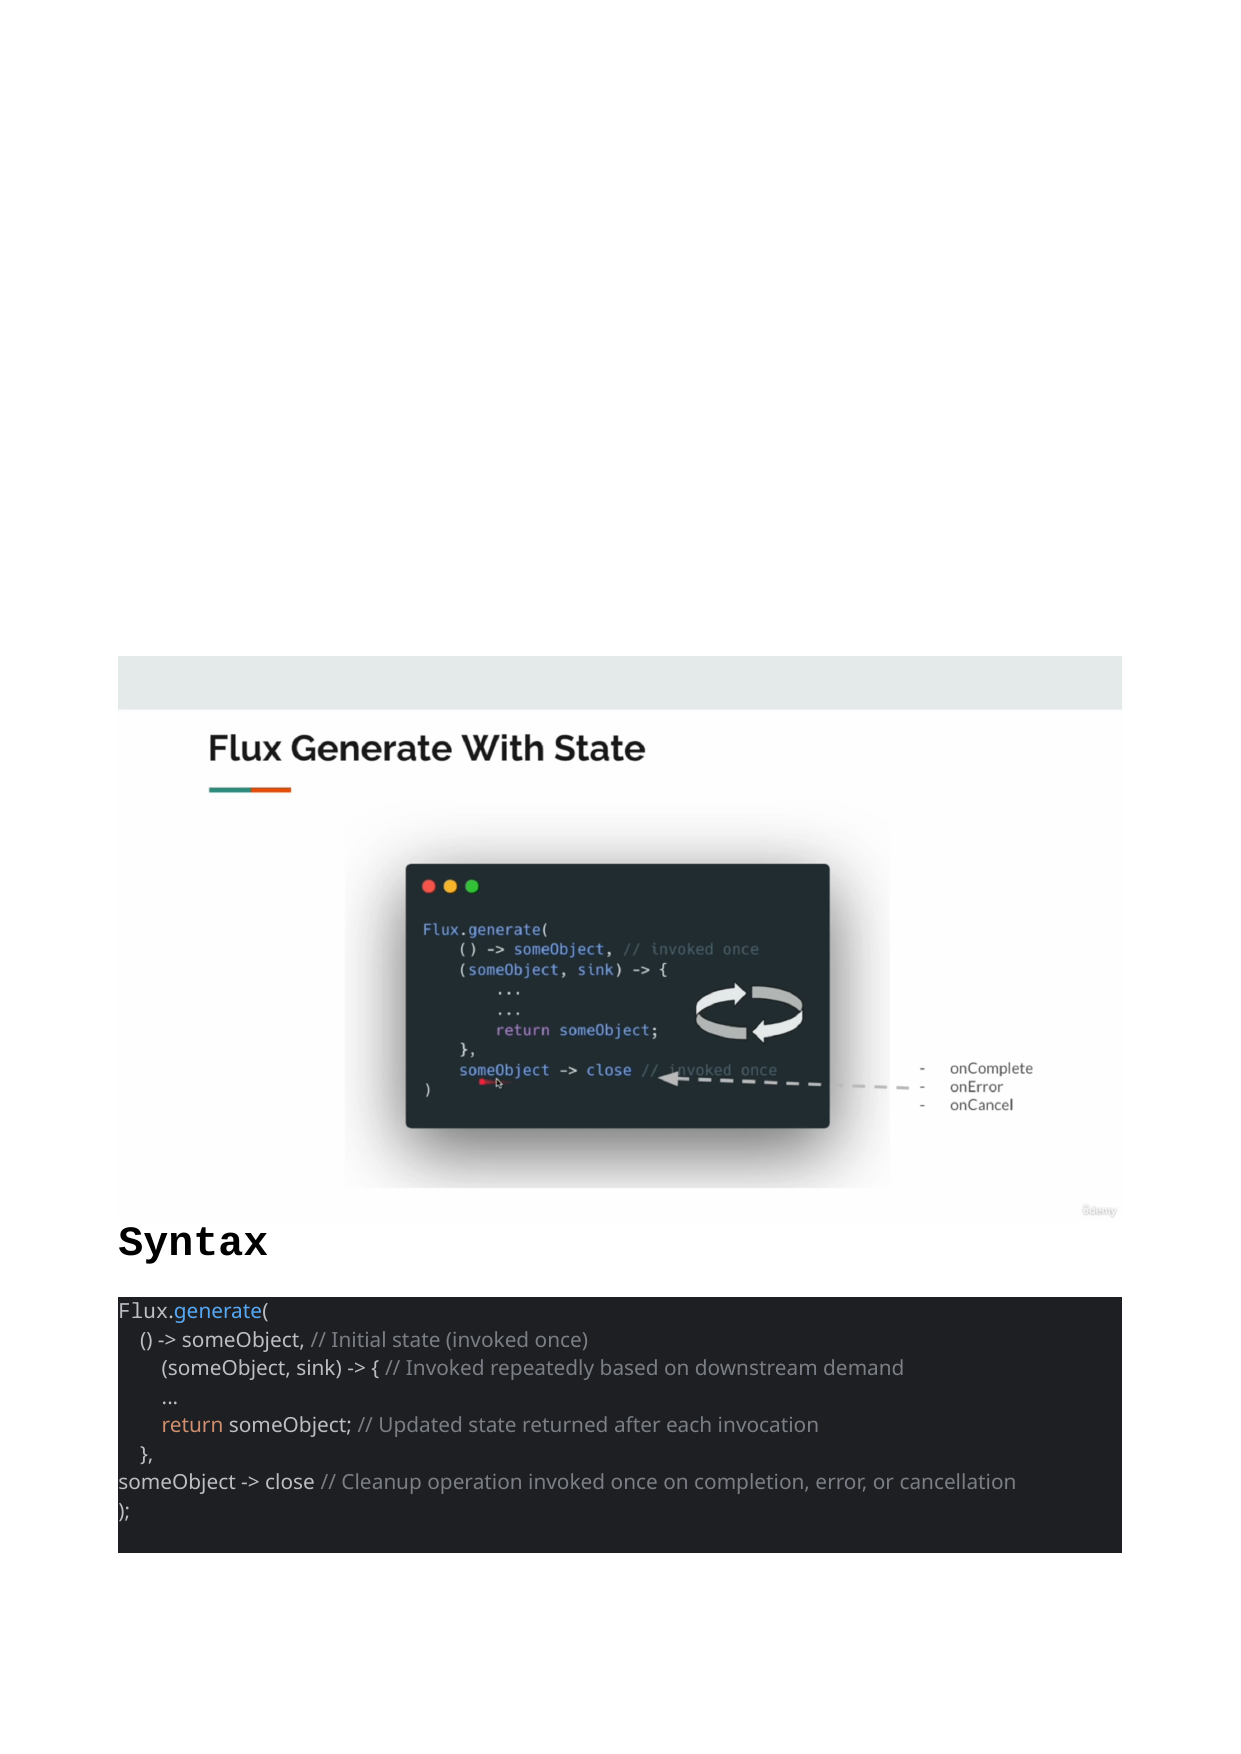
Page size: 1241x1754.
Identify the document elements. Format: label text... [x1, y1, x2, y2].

picture [118, 656, 1123, 1222]
text Flux.generate( () -> someObject, // Initial state (invoked once) (someObject, sink) -> { // Invoked repeatedly based on downstream demand ... return someObject; // Updated state returned after each invocation }, someObject -> close // Cleanup operation invoked once on completion, error, or cancellation ); [118, 1297, 1122, 1553]
text Syntax [118, 1222, 1122, 1268]
